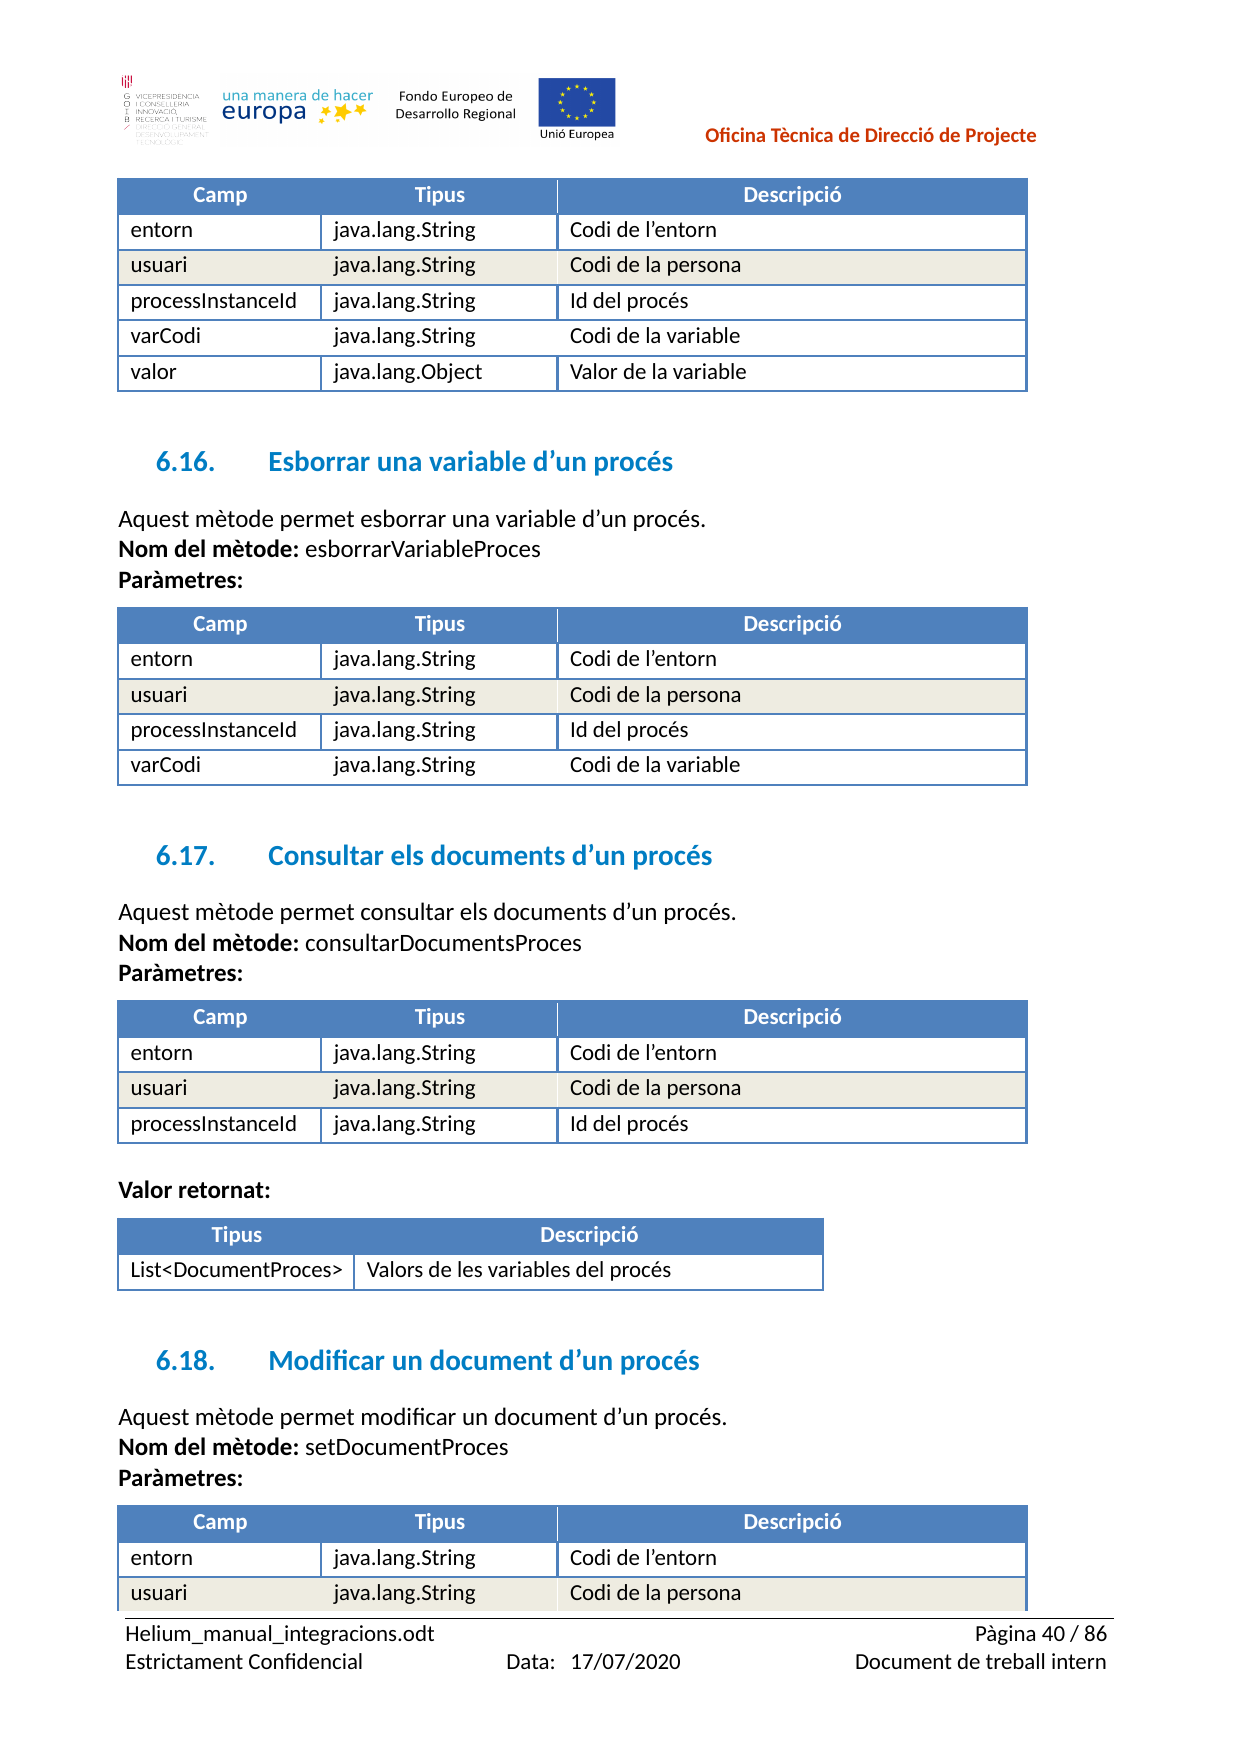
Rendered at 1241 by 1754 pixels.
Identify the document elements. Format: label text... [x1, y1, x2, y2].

table_header Camp [119, 609, 321, 642]
table_cell java.lang.String [322, 1109, 556, 1142]
table_cell valor [119, 357, 320, 390]
text Aquest mètode permet consultar els documents d’un procés. [118, 896, 1122, 927]
table_cell java.lang.String [322, 715, 556, 748]
table_header Descripció [354, 1220, 822, 1253]
table_cell varCodi [119, 751, 321, 784]
table_header Tipus [321, 609, 557, 642]
table_cell Valors de les variables del procés [355, 1255, 822, 1288]
table_cell usuari [119, 251, 321, 284]
table_header Descripció [558, 180, 1025, 213]
table_cell Id del procés [559, 286, 1025, 319]
table_cell processInstanceId [119, 286, 320, 319]
table_cell usuari [119, 1578, 321, 1611]
table_cell varCodi [119, 321, 321, 355]
table_header Tipus [321, 1507, 557, 1541]
table_cell java.lang.String [322, 286, 556, 319]
table_cell Codi de l’entorn [559, 1543, 1025, 1576]
table_header Tipus [321, 1003, 557, 1036]
table_header Tipus [119, 1220, 354, 1253]
text Aquest mètode permet esborrar una variable d’un procés. [118, 503, 1122, 533]
table_cell Codi de l’entorn [559, 644, 1025, 678]
table_cell usuari [119, 680, 321, 713]
table_header Camp [119, 1507, 321, 1541]
table_cell entorn [119, 1543, 320, 1576]
table_cell java.lang.String [321, 680, 557, 713]
picture [118, 73, 213, 147]
text Nom del mètode: esborrarVariableProces Paràmetres: [118, 533, 1122, 594]
table_cell java.lang.String [322, 1543, 556, 1576]
table_cell Codi de la variable [558, 751, 1025, 784]
table_cell java.lang.Object [322, 357, 556, 390]
text Valor retornat: [118, 1175, 1122, 1205]
table_header Tipus [321, 180, 557, 213]
table_cell Codi de l’entorn [559, 1038, 1025, 1071]
table_cell Codi de la variable [558, 321, 1025, 355]
table_cell Codi de la persona [558, 680, 1025, 713]
table_header Camp [119, 1003, 321, 1036]
table_cell Id del procés [559, 715, 1025, 748]
table_cell entorn [119, 1038, 320, 1071]
table_cell entorn [119, 215, 320, 248]
table_cell java.lang.String [321, 251, 557, 284]
table_cell java.lang.String [322, 1038, 556, 1071]
table_cell usuari [119, 1073, 321, 1107]
table_cell Codi de la persona [558, 1073, 1025, 1107]
table_cell Codi de la persona [558, 1578, 1025, 1611]
table_cell processInstanceId [119, 1109, 320, 1142]
table_cell java.lang.String [321, 751, 557, 784]
table_cell processInstanceId [119, 715, 320, 748]
table_cell Id del procés [559, 1109, 1025, 1142]
table_cell java.lang.String [321, 1073, 557, 1107]
table_cell entorn [119, 644, 320, 678]
text Aquest mètode permet modificar un document d’un procés. [118, 1401, 1122, 1432]
table_cell java.lang.String [322, 215, 556, 248]
subtitle Modificar un document d’un procés [156, 1342, 1122, 1377]
table_cell java.lang.String [322, 644, 556, 678]
table_cell List<DocumentProces> [119, 1255, 353, 1288]
table_cell java.lang.String [321, 1578, 557, 1611]
subtitle Esborrar una variable d’un procés [156, 443, 1122, 479]
table_header Descripció [558, 609, 1025, 642]
table_cell Valor de la variable [559, 357, 1025, 390]
table_cell Codi de la persona [558, 251, 1025, 284]
table_cell java.lang.String [321, 321, 557, 355]
text Nom del mètode: setDocumentProces Paràmetres: [118, 1432, 1122, 1493]
subtitle Consultar els documents d’un procés [156, 837, 1122, 873]
table_cell Codi de l’entorn [559, 215, 1025, 248]
table_header Descripció [558, 1507, 1025, 1541]
picture [219, 73, 621, 147]
table_header Descripció [558, 1003, 1025, 1036]
text Nom del mètode: consultarDocumentsProces Paràmetres: [118, 927, 1122, 988]
table_header Camp [119, 180, 321, 213]
